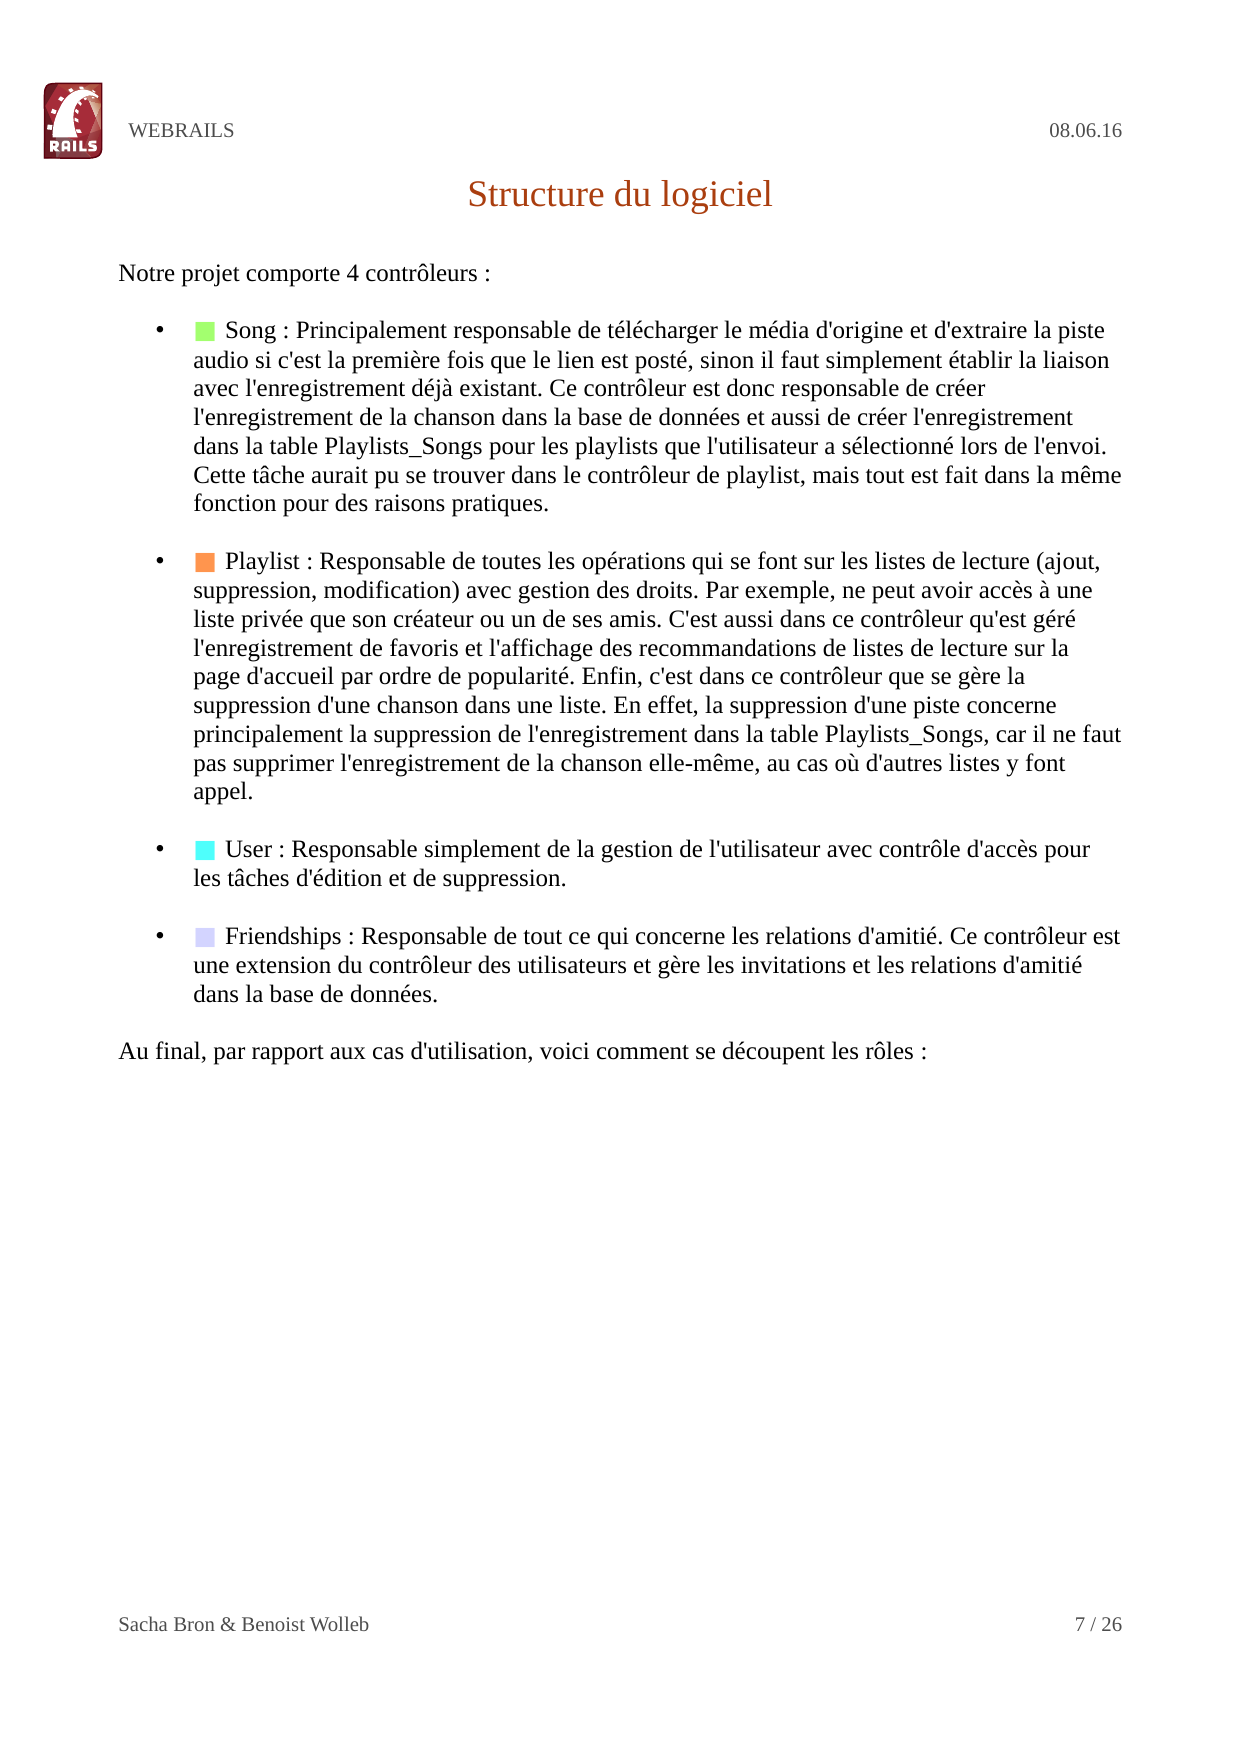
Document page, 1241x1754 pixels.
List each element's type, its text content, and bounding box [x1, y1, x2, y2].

text Notre projet comporte 4 contrôleurs : [118, 258, 1122, 287]
text Au final, par rapport aux cas d'utilisation, voici comment se découpent les rôles : [118, 1036, 1122, 1065]
list ■ Friendships : Responsable de tout ce qui concerne les relations d'amitié. Ce contrôleur est une extension du contrôleur des utilisateurs et gère les invitations et les relations d'amitié dans la base de données. [156, 921, 1122, 1007]
subtitle Structure du logiciel [118, 172, 1122, 215]
list ■ Playlist : Responsable de toutes les opérations qui se font sur les listes de lecture (ajout, suppression, modification) avec gestion des droits. Par exemple, ne peut avoir accès à une liste privée que son créateur ou un de ses amis. C'est aussi dans ce contrôleur qu'est géré l'enregistrement de favoris et l'affichage des recommandations de listes de lecture sur la page d'accueil par ordre de popularité. Enfin, c'est dans ce contrôleur que se gère la suppression d'une chanson dans une liste. En effet, la suppression d'une piste concerne principalement la suppression de l'enregistrement dans la table Playlists_Songs, car il ne faut pas supprimer l'enregistrement de la chanson elle-même, au cas où d'autres listes y font appel. [156, 546, 1122, 805]
list ■ User : Responsable simplement de la gestion de l'utilisateur avec contrôle d'accès pour les tâches d'édition et de suppression. [156, 834, 1122, 892]
list ■ Song : Principalement responsable de télécharger le média d'origine et d'extraire la piste audio si c'est la première fois que le lien est posté, sinon il faut simplement établir la liaison avec l'enregistrement déjà existant. Ce contrôleur est donc responsable de créer l'enregistrement de la chanson dans la base de données et aussi de créer l'enregistrement dans la table Playlists_Songs pour les playlists que l'utilisateur a sélectionné lors de l'envoi. Cette tâche aurait pu se trouver dans le contrôleur de playlist, mais tout est fait dans la même fonction pour des raisons pratiques. [156, 315, 1122, 517]
